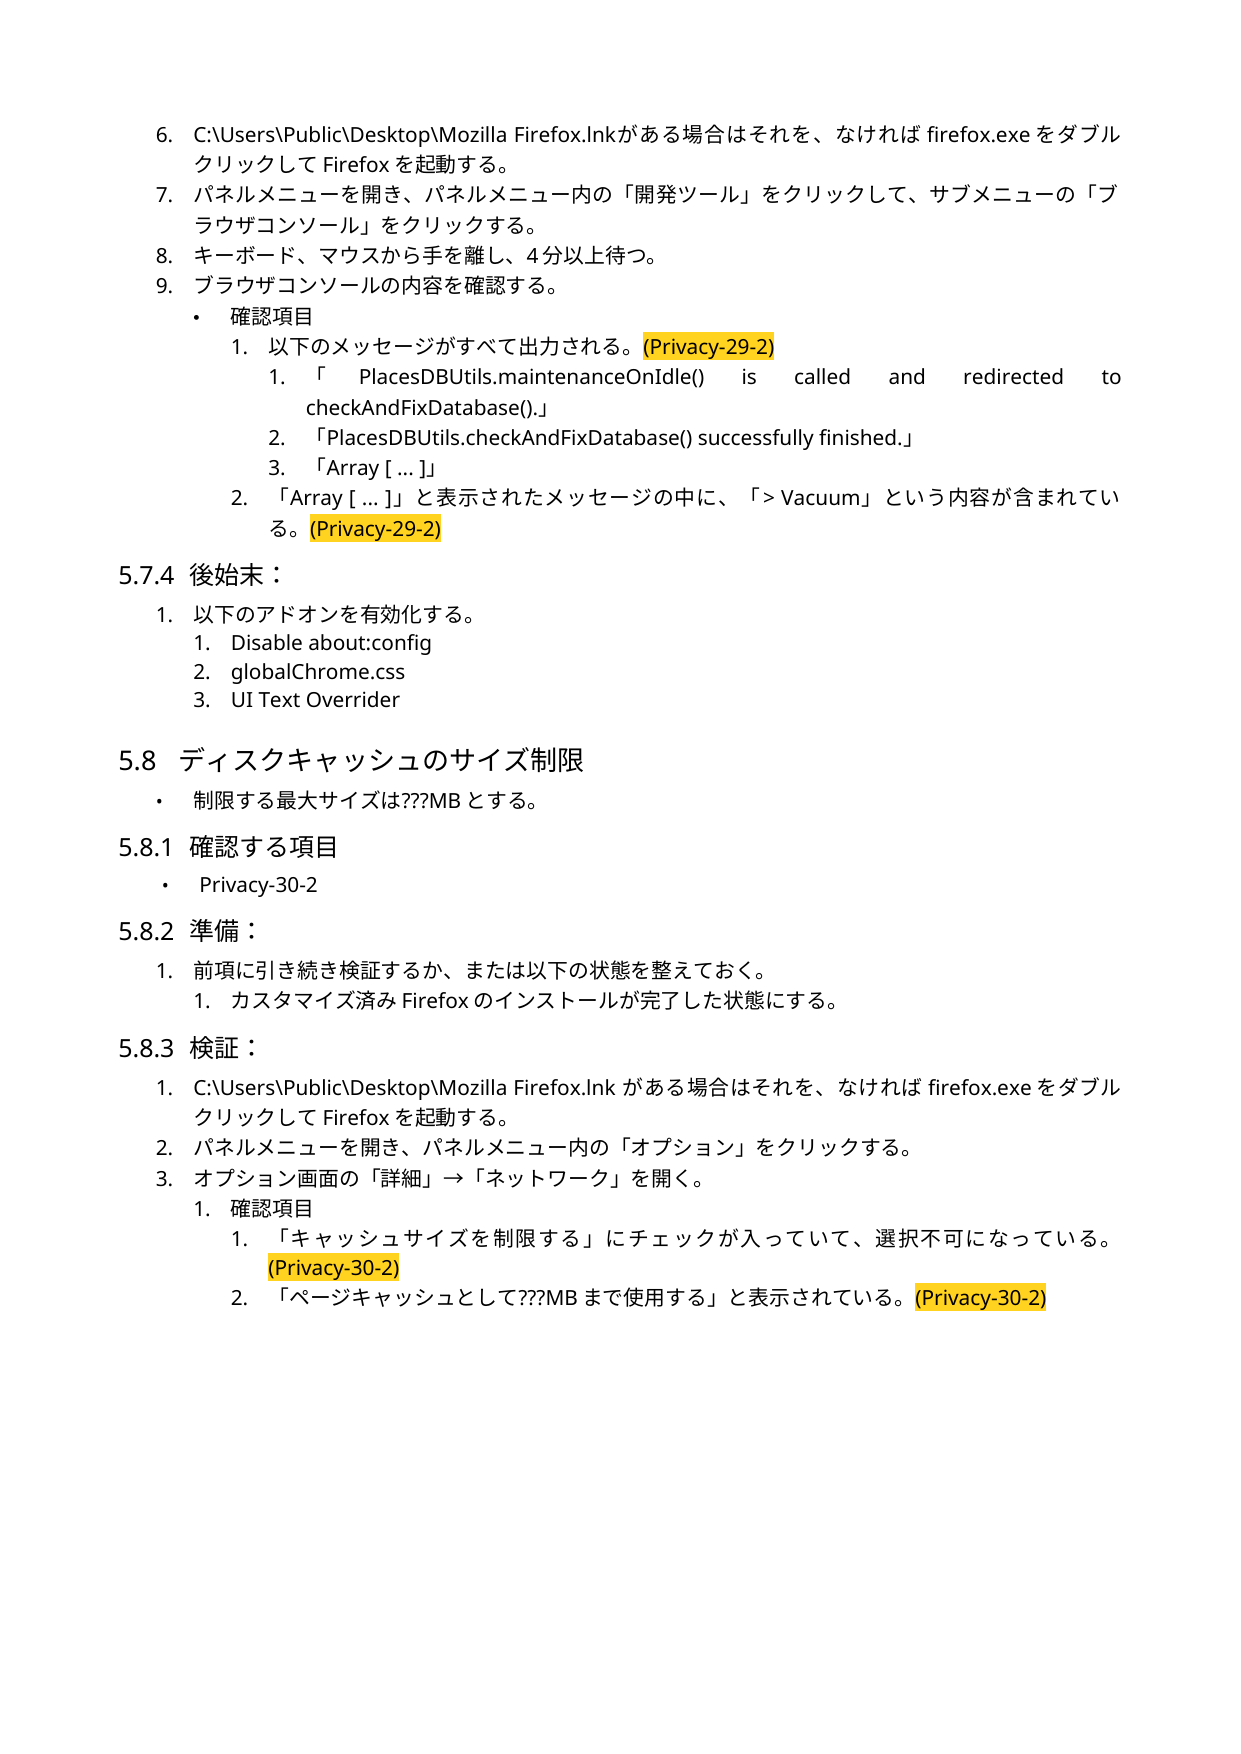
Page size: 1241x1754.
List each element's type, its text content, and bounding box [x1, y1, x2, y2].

list パネルメニューを開き、パネルメニュー内の「オプション」をクリックする。 [156, 1131, 1122, 1162]
list 確認項目 [193, 1192, 1122, 1222]
subtitle 検証： [118, 1028, 1122, 1064]
list 「ページキャッシュとして???MBまで使用する」と表示されている。(Privacy-30-2) [231, 1281, 1122, 1311]
subtitle 後始末： [118, 555, 1122, 592]
list オプション画面の「詳細」→「ネットワーク」を開く。 [156, 1162, 1122, 1192]
subtitle 確認する項目 [118, 828, 1122, 864]
list 「キャッシュサイズを制限する」にチェックが入っていて、選択不可になっている。(Privacy-30-2) [231, 1222, 1122, 1281]
list パネルメニューを開き、パネルメニュー内の「開発ツール」をクリックして、サブメニューの「ブラウザコンソール」をクリックする。 [156, 179, 1122, 239]
list 以下のメッセージがすべて出力される。(Privacy-29-2) [231, 330, 1122, 360]
list 確認項目 [193, 300, 1122, 330]
list 以下のアドオンを有効化する。 [156, 598, 1122, 628]
list C:\Users\Public\Desktop\Mozilla Firefox.lnkがある場合はそれを、なければfirefox.exeをダブルクリックしてFirefoxを起動する。 [156, 118, 1122, 179]
list キーボード、マウスから手を離し、4分以上待つ。 [156, 239, 1122, 269]
list 「Array [ ... ]」と表示されたメッセージの中に、「> Vacuum」という内容が含まれている。(Privacy-29-2) [231, 482, 1122, 542]
list UI Text Overrider [193, 685, 1122, 714]
subtitle ディスクキャッシュのサイズ制限 [118, 738, 1122, 778]
list ブラウザコンソールの内容を確認する。 [156, 269, 1122, 300]
list 前項に引き続き検証するか、または以下の状態を整えておく。 [156, 954, 1122, 985]
list 「PlacesDBUtils.maintenanceOnIdle() is called and redirected to checkAndFixDatabase().」 [268, 360, 1122, 421]
list 「PlacesDBUtils.checkAndFixDatabase() successfully finished.」 [268, 421, 1122, 451]
list globalChrome.css [193, 657, 1122, 685]
list 「Array [ ... ]」 [268, 451, 1122, 482]
list C:\Users\Public\Desktop\Mozilla Firefox.lnk がある場合はそれを、なければfirefox.exeをダブルクリックしてFirefoxを起動する。 [156, 1071, 1122, 1131]
subtitle 準備： [118, 912, 1122, 948]
list Disable about:config [193, 628, 1122, 657]
list 制限する最大サイズは???MBとする。 [156, 784, 1122, 814]
list Privacy-30-2 [162, 870, 1122, 899]
list カスタマイズ済みFirefoxのインストールが完了した状態にする。 [193, 985, 1122, 1015]
